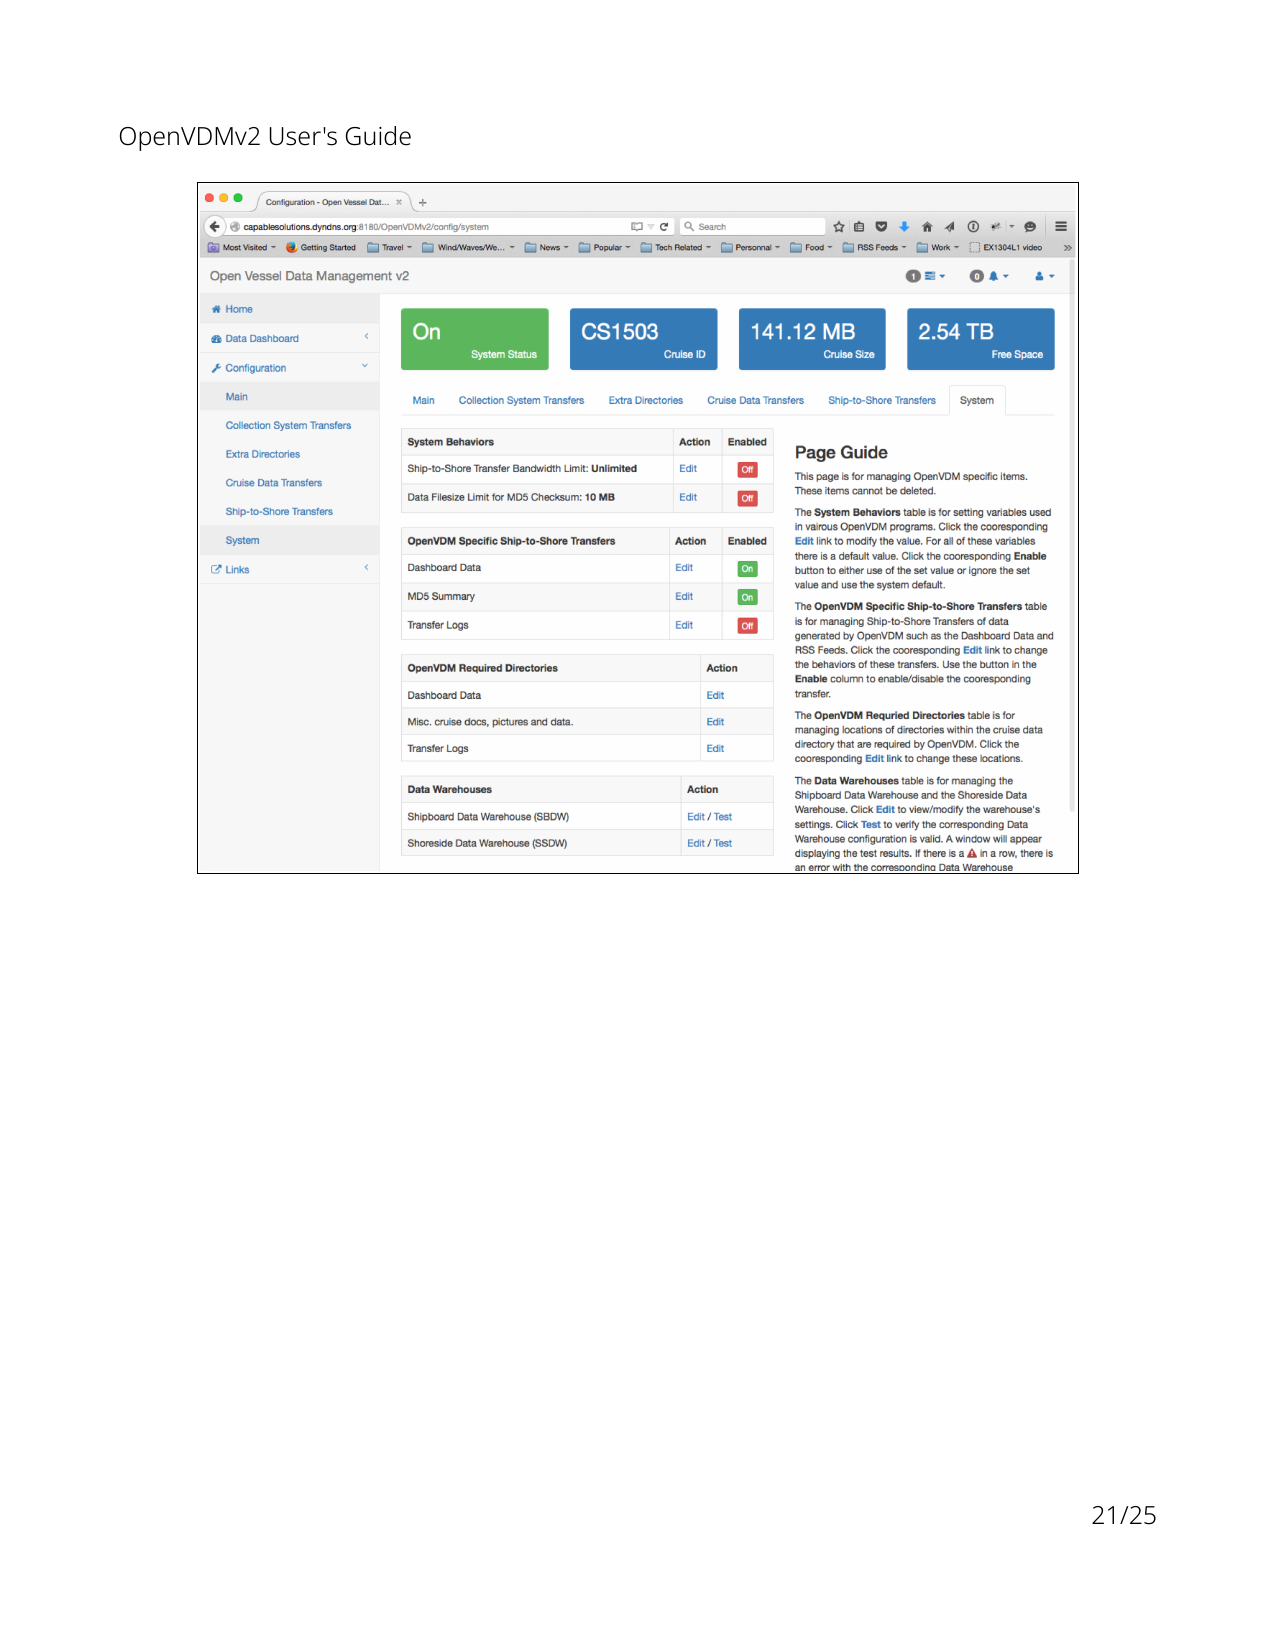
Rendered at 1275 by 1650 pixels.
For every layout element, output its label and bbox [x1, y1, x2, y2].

picture [199, 184, 1076, 871]
